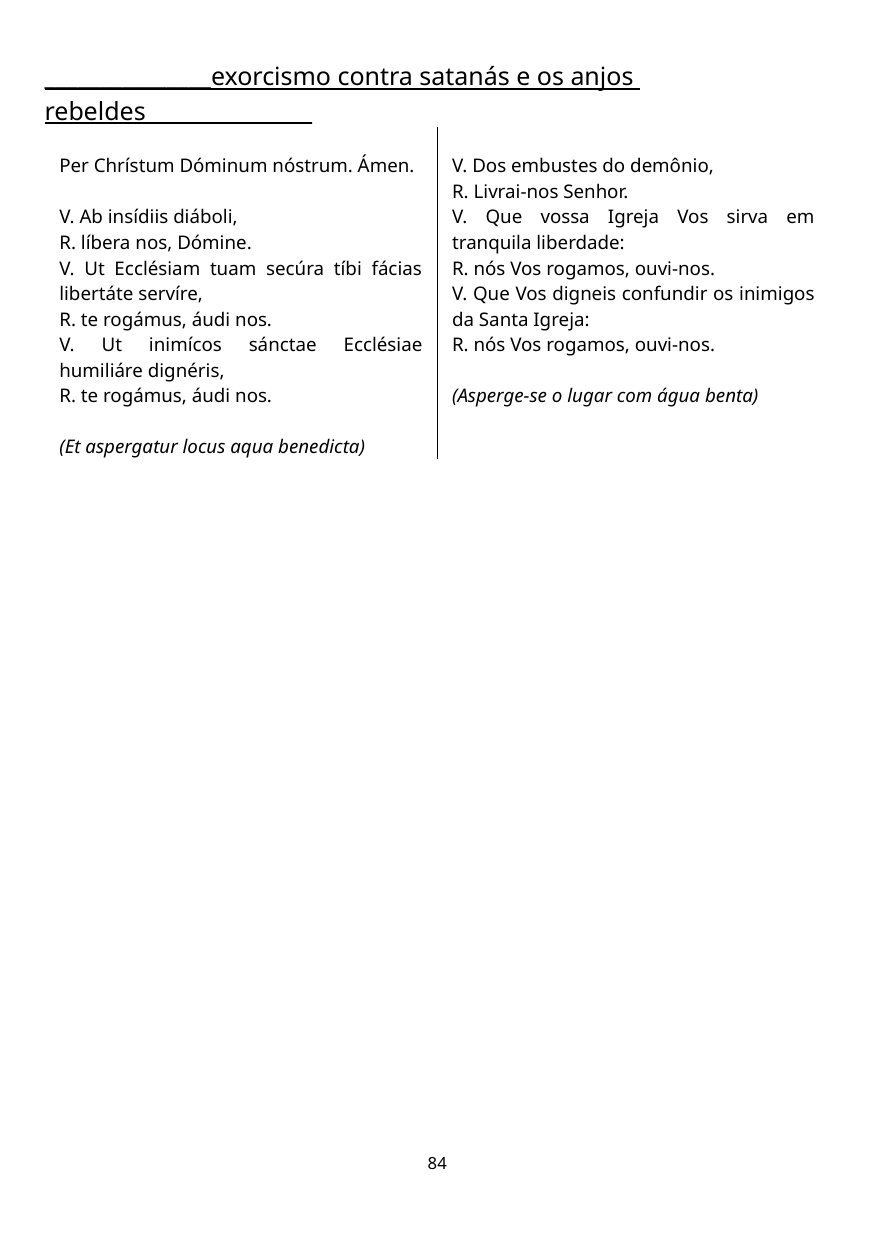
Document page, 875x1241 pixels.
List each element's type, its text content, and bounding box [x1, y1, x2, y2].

table_header V. Dos embustes do demônio, R. Livrai-nos Senhor. V. Que vossa Igreja Vos sirva em tranquila liberdade: R. nós Vos rogamos, ouvi-nos. V. Que Vos digneis confundir os inimigos da Santa Igreja: R. nós Vos rogamos, ouvi-nos. (Asperge-se o lugar com água benta) [438, 127, 830, 459]
table_header Per Chrístum Dóminum nóstrum. Ámen. V. Ab insídiis diáboli, R. líbera nos, Dómine. V. Ut Ecclésiam tuam secúra tíbi fácias libertáte servíre, R. te rogámus, áudi nos. V. Ut inimícos sánctae Ecclésiae humiliáre dignéris, R. te rogámus, áudi nos. (Et aspergatur locus aqua benedicta) [44, 127, 437, 459]
